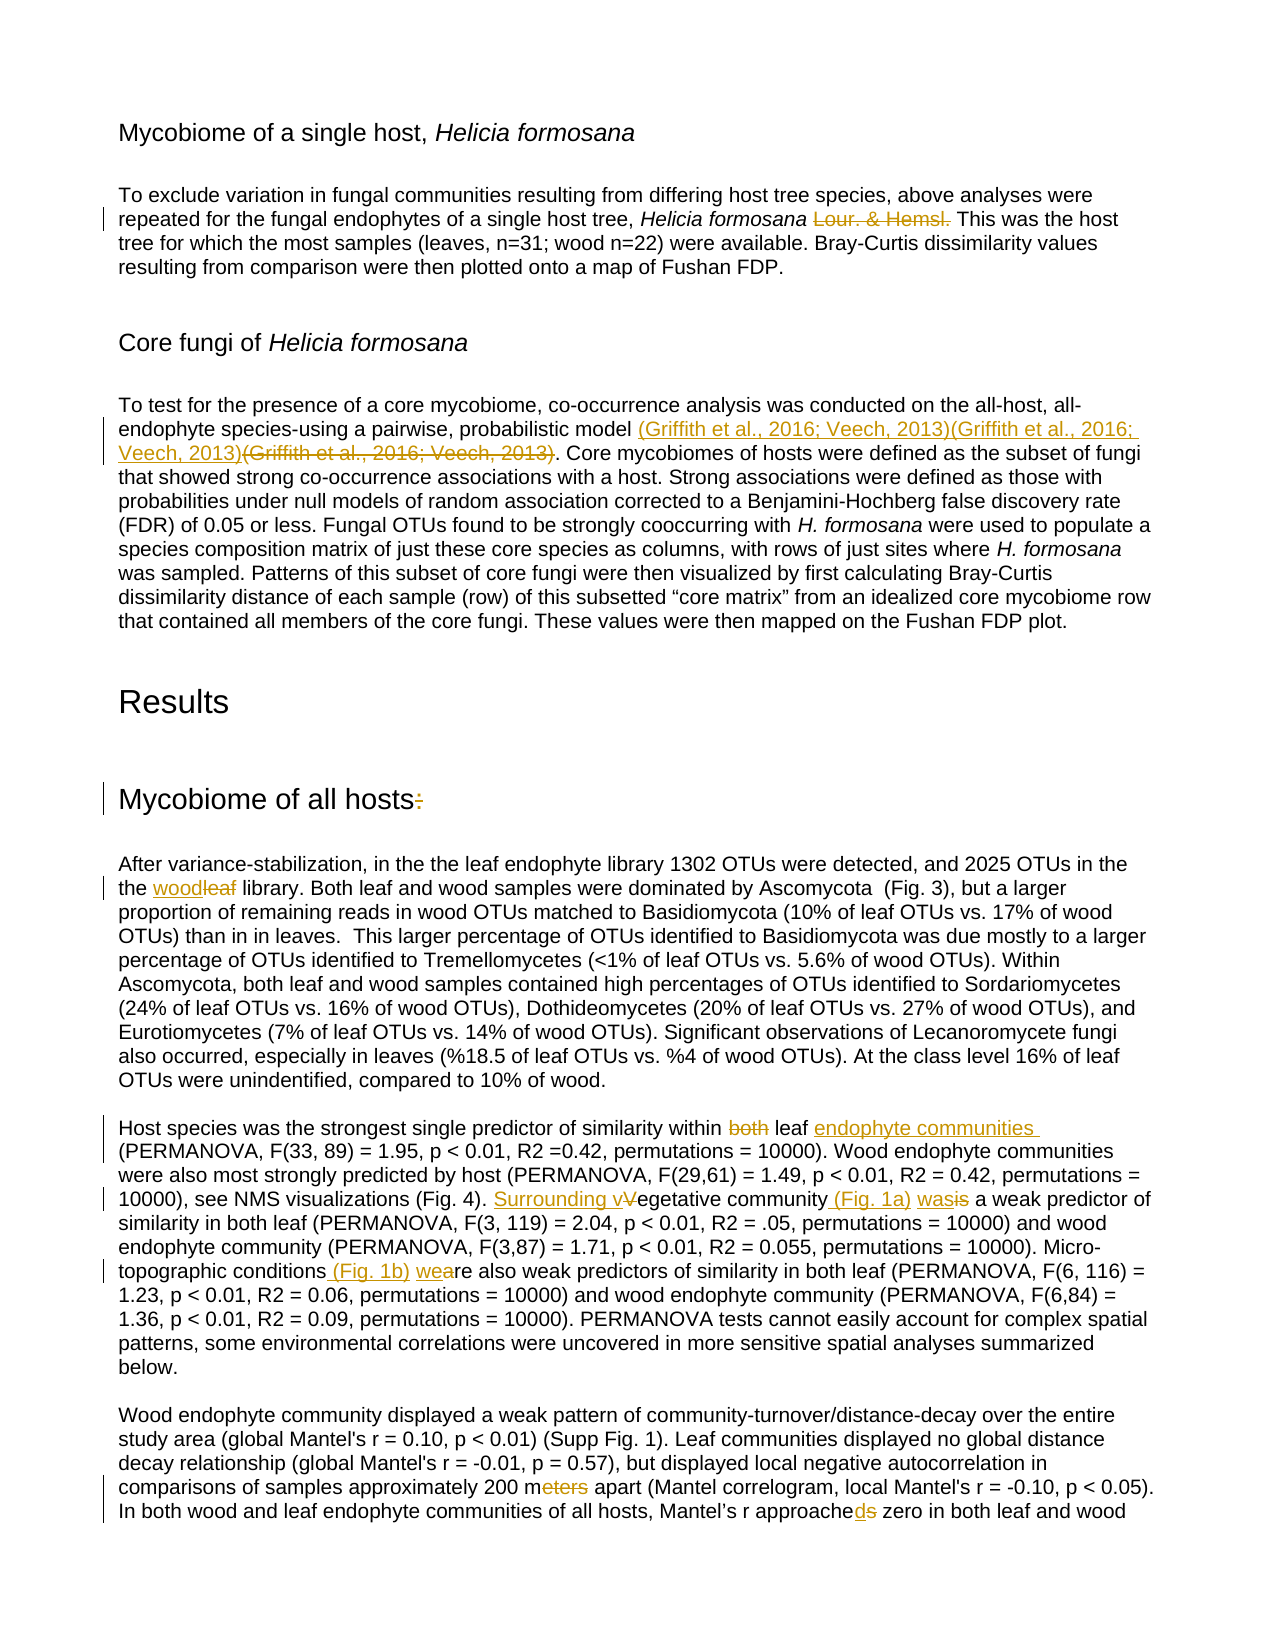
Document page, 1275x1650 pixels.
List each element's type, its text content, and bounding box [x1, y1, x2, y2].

text Host species was the strongest single predictor of similarity within leaf endophyte communities (PERMANOVA, F(33, 89) = 1.95, p < 0.01, R2 =0.42, permutations = 10000). Wood endophyte communities were also most strongly predicted by host (PERMANOVA, F(29,61) = 1.49, p < 0.01, R2 = 0.42, permutations = 10000), see NMS visualizations (Fig. 4). Surrounding vegetative community (Fig. 1a) was a weak predictor of similarity in both leaf (PERMANOVA, F(3, 119) = 2.04, p < 0.01, R2 = .05, permutations = 10000) and wood endophyte community (PERMANOVA, F(3,87) = 1.71, p < 0.01, R2 = 0.055, permutations = 10000). Micro-topographic conditions (Fig. 1b) were also weak predictors of similarity in both leaf (PERMANOVA, F(6, 116) = 1.23, p < 0.01, R2 = 0.06, permutations = 10000) and wood endophyte community (PERMANOVA, F(6,84) = 1.36, p < 0.01, R2 = 0.09, permutations = 10000). PERMANOVA tests cannot easily account for complex spatial patterns, some environmental correlations were uncovered in more sensitive spatial analyses summarized below. [118, 1115, 1157, 1379]
subtitle Mycobiome of a single host, Helicia formosana [118, 118, 1157, 147]
subtitle Core fungi of Helicia formosana [118, 328, 1157, 357]
text To test for the presence of a core mycobiome, co-occurrence analysis was conducted on the all-host, all- endophyte species-using a pairwise, probabilistic model (Griffith et al., 2016; Veech, 2013)(Griffith et al., 2016; Veech, 2013). Core mycobiomes of hosts were defined as the subset of fungi that showed strong co-occurrence associations with a host. Strong associations were defined as those with probabilities under null models of random association corrected to a Benjamini-Hochberg false discovery rate (FDR) of 0.05 or less. Fungal OTUs found to be strongly cooccurring with H. formosana were used to populate a species composition matrix of just these core species as columns, with rows of just sites where H. formosana was sampled. Patterns of this subset of core fungi were then visualized by first calculating Bray-Curtis dissimilarity distance of each sample (row) of this subsetted “core matrix” from an idealized core mycobiome row that contained all members of the core fungi. These values were then mapped on the Fushan FDP plot. [118, 393, 1157, 633]
subtitle Mycobiome of all hosts [118, 782, 1157, 815]
text After variance-stabilization, in the the leaf endophyte library 1302 OTUs were detected, and 2025 OTUs in the the wood library. Both leaf and wood samples were dominated by Ascomycota (Fig. 3), but a larger proportion of remaining reads in wood OTUs matched to Basidiomycota (10% of leaf OTUs vs. 17% of wood OTUs) than in in leaves. This larger percentage of OTUs identified to Basidiomycota was due mostly to a larger percentage of OTUs identified to Tremellomycetes (<1% of leaf OTUs vs. 5.6% of wood OTUs). Within Ascomycota, both leaf and wood samples contained high percentages of OTUs identified to Sordariomycetes (24% of leaf OTUs vs. 16% of wood OTUs), Dothideomycetes (20% of leaf OTUs vs. 27% of wood OTUs), and Eurotiomycetes (7% of leaf OTUs vs. 14% of wood OTUs). Significant observations of Lecanoromycete fungi also occurred, especially in leaves (%18.5 of leaf OTUs vs. %4 of wood OTUs). At the class level 16% of leaf OTUs were unindentified, compared to 10% of wood. [118, 852, 1157, 1091]
subtitle Results [118, 682, 1157, 720]
text To exclude variation in fungal communities resulting from differing host tree species, above analyses were repeated for the fungal endophytes of a single host tree, Helicia formosana This was the host tree for which the most samples (leaves, n=31; wood n=22) were available. Bray-Curtis dissimilarity values resulting from comparison were then plotted onto a map of Fushan FDP. [118, 183, 1157, 279]
text Wood endophyte community displayed a weak pattern of community-turnover/distance-decay over the entire study area (global Mantel's r = 0.10, p < 0.01) (Supp Fig. 1). Leaf communities displayed no global distance decay relationship (global Mantel's r = -0.01, p = 0.57), but displayed local negative autocorrelation in comparisons of samples approximately 200 m apart (Mantel correlogram, local Mantel's r = -0.10, p < 0.05). In both wood and leaf endophyte communities of all hosts, Mantel’s r approached zero in both leaf and wood [118, 1403, 1157, 1523]
